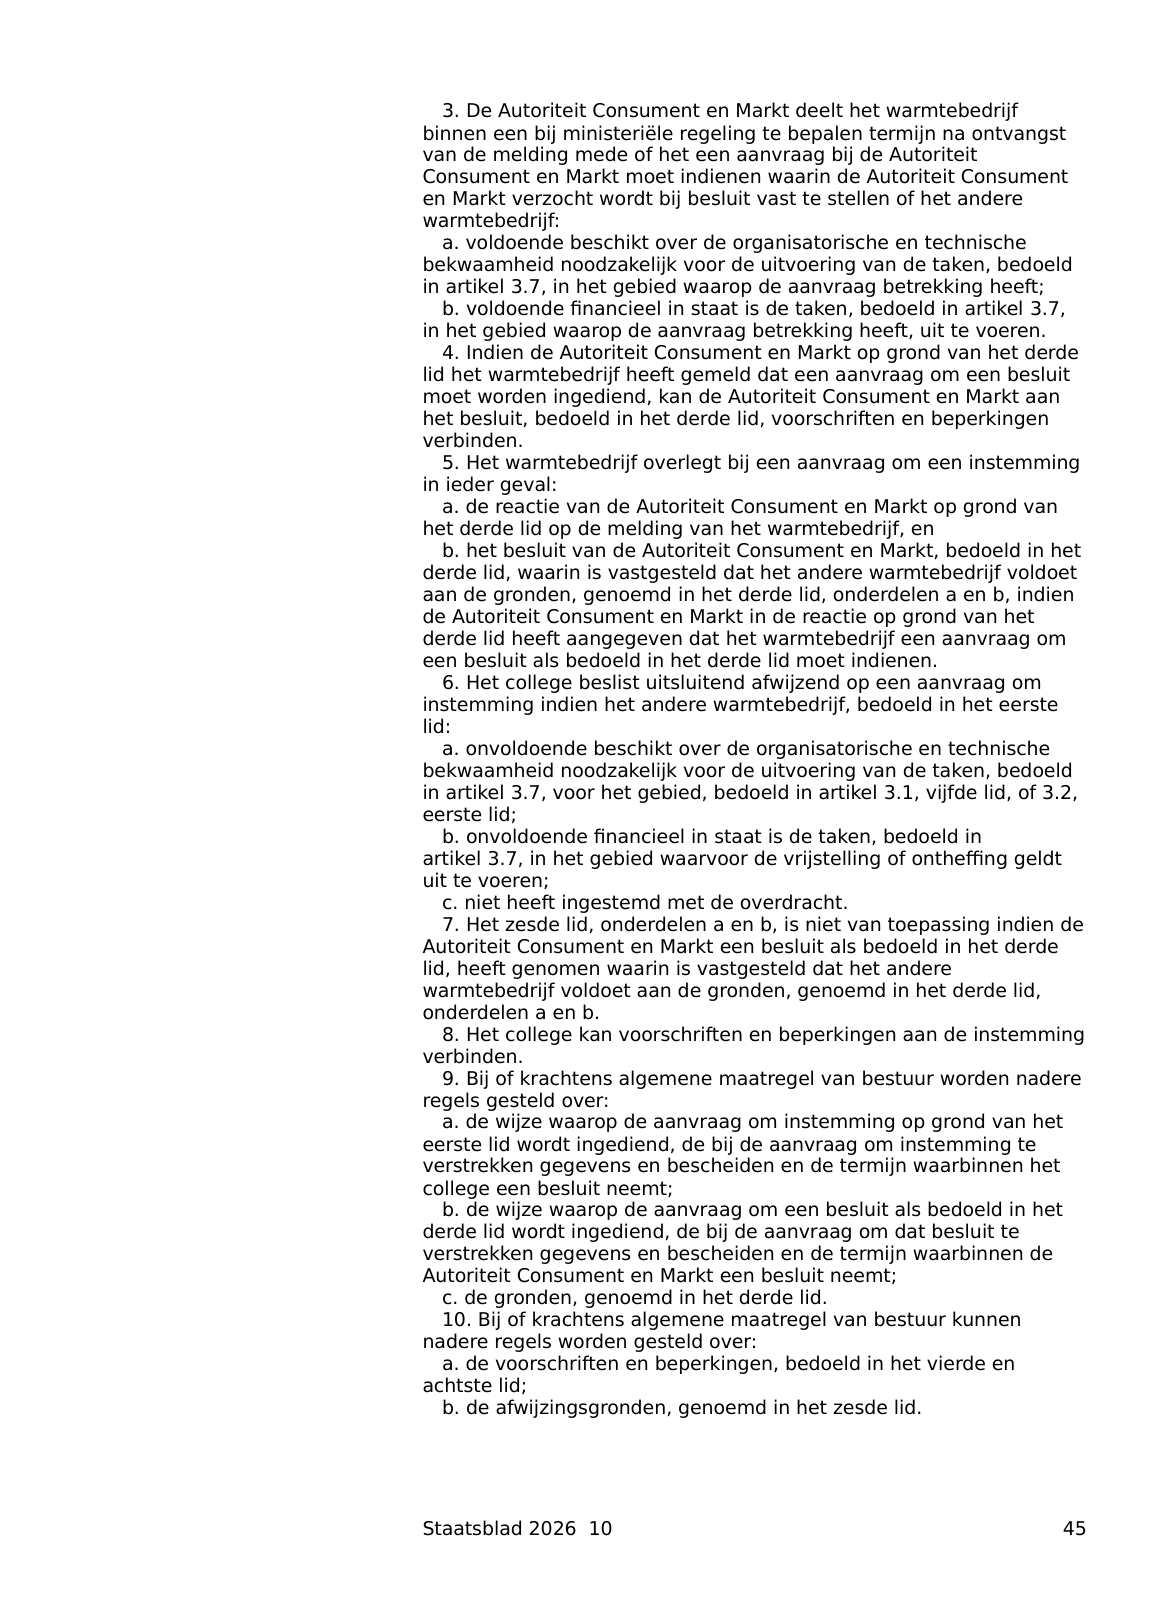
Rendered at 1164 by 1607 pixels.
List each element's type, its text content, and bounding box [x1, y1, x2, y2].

text c. niet heeft ingestemd met de overdracht. [422, 892, 1087, 914]
text 10. Bij of krachtens algemene maatregel van bestuur kunnen nadere regels worden gesteld over: [422, 1309, 1087, 1353]
text a. onvoldoende beschikt over de organisatorische en technische bekwaamheid noodzakelijk voor de uitvoering van de taken, bedoeld in artikel 3.7, voor het gebied, bedoeld in artikel 3.1, vijfde lid, of 3.2, eerste lid; [422, 738, 1087, 826]
text 5. Het warmtebedrijf overlegt bij een aanvraag om een instemming in ieder geval: [422, 452, 1087, 496]
text 4. Indien de Autoriteit Consument en Markt op grond van het derde lid het warmtebedrijf heeft gemeld dat een aanvraag om een besluit moet worden ingediend, kan de Autoriteit Consument en Markt aan het besluit, bedoeld in het derde lid, voorschriften en beperkingen verbinden. [422, 342, 1087, 452]
text 6. Het college beslist uitsluitend afwijzend op een aanvraag om instemming indien het andere warmtebedrijf, bedoeld in het eerste lid: [422, 672, 1087, 738]
text b. onvoldoende financieel in staat is de taken, bedoeld in artikel 3.7, in het gebied waarvoor de vrijstelling of ontheffing geldt uit te voeren; [422, 826, 1087, 892]
text b. voldoende financieel in staat is de taken, bedoeld in artikel 3.7, in het gebied waarop de aanvraag betrekking heeft, uit te voeren. [422, 298, 1087, 342]
text b. de afwijzingsgronden, genoemd in het zesde lid. [422, 1397, 1087, 1419]
text a. de reactie van de Autoriteit Consument en Markt op grond van het derde lid op de melding van het warmtebedrijf, en [422, 496, 1087, 540]
text 8. Het college kan voorschriften en beperkingen aan de instemming verbinden. [422, 1023, 1087, 1067]
text c. de gronden, genoemd in het derde lid. [422, 1287, 1087, 1309]
text 9. Bij of krachtens algemene maatregel van bestuur worden nadere regels gesteld over: [422, 1067, 1087, 1111]
text 7. Het zesde lid, onderdelen a en b, is niet van toepassing indien de Autoriteit Consument en Markt een besluit als bedoeld in het derde lid, heeft genomen waarin is vastgesteld dat het andere warmtebedrijf voldoet aan de gronden, genoemd in het derde lid, onderdelen a en b. [422, 914, 1087, 1023]
text b. de wijze waarop de aanvraag om een besluit als bedoeld in het derde lid wordt ingediend, de bij de aanvraag om dat besluit te verstrekken gegevens en bescheiden en de termijn waarbinnen de Autoriteit Consument en Markt een besluit neemt; [422, 1199, 1087, 1287]
text 3. De Autoriteit Consument en Markt deelt het warmtebedrijf binnen een bij ministeriële regeling te bepalen termijn na ontvangst van de melding mede of het een aanvraag bij de Autoriteit Consument en Markt moet indienen waarin de Autoriteit Consument en Markt verzocht wordt bij besluit vast te stellen of het andere warmtebedrijf: [422, 100, 1087, 232]
text a. de wijze waarop de aanvraag om instemming op grond van het eerste lid wordt ingediend, de bij de aanvraag om instemming te verstrekken gegevens en bescheiden en de termijn waarbinnen het college een besluit neemt; [422, 1111, 1087, 1199]
text a. de voorschriften en beperkingen, bedoeld in het vierde en achtste lid; [422, 1353, 1087, 1397]
text a. voldoende beschikt over de organisatorische en technische bekwaamheid noodzakelijk voor de uitvoering van de taken, bedoeld in artikel 3.7, in het gebied waarop de aanvraag betrekking heeft; [422, 232, 1087, 298]
text b. het besluit van de Autoriteit Consument en Markt, bedoeld in het derde lid, waarin is vastgesteld dat het andere warmtebedrijf voldoet aan de gronden, genoemd in het derde lid, onderdelen a en b, indien de Autoriteit Consument en Markt in de reactie op grond van het derde lid heeft aangegeven dat het warmtebedrijf een aanvraag om een besluit als bedoeld in het derde lid moet indienen. [422, 540, 1087, 672]
